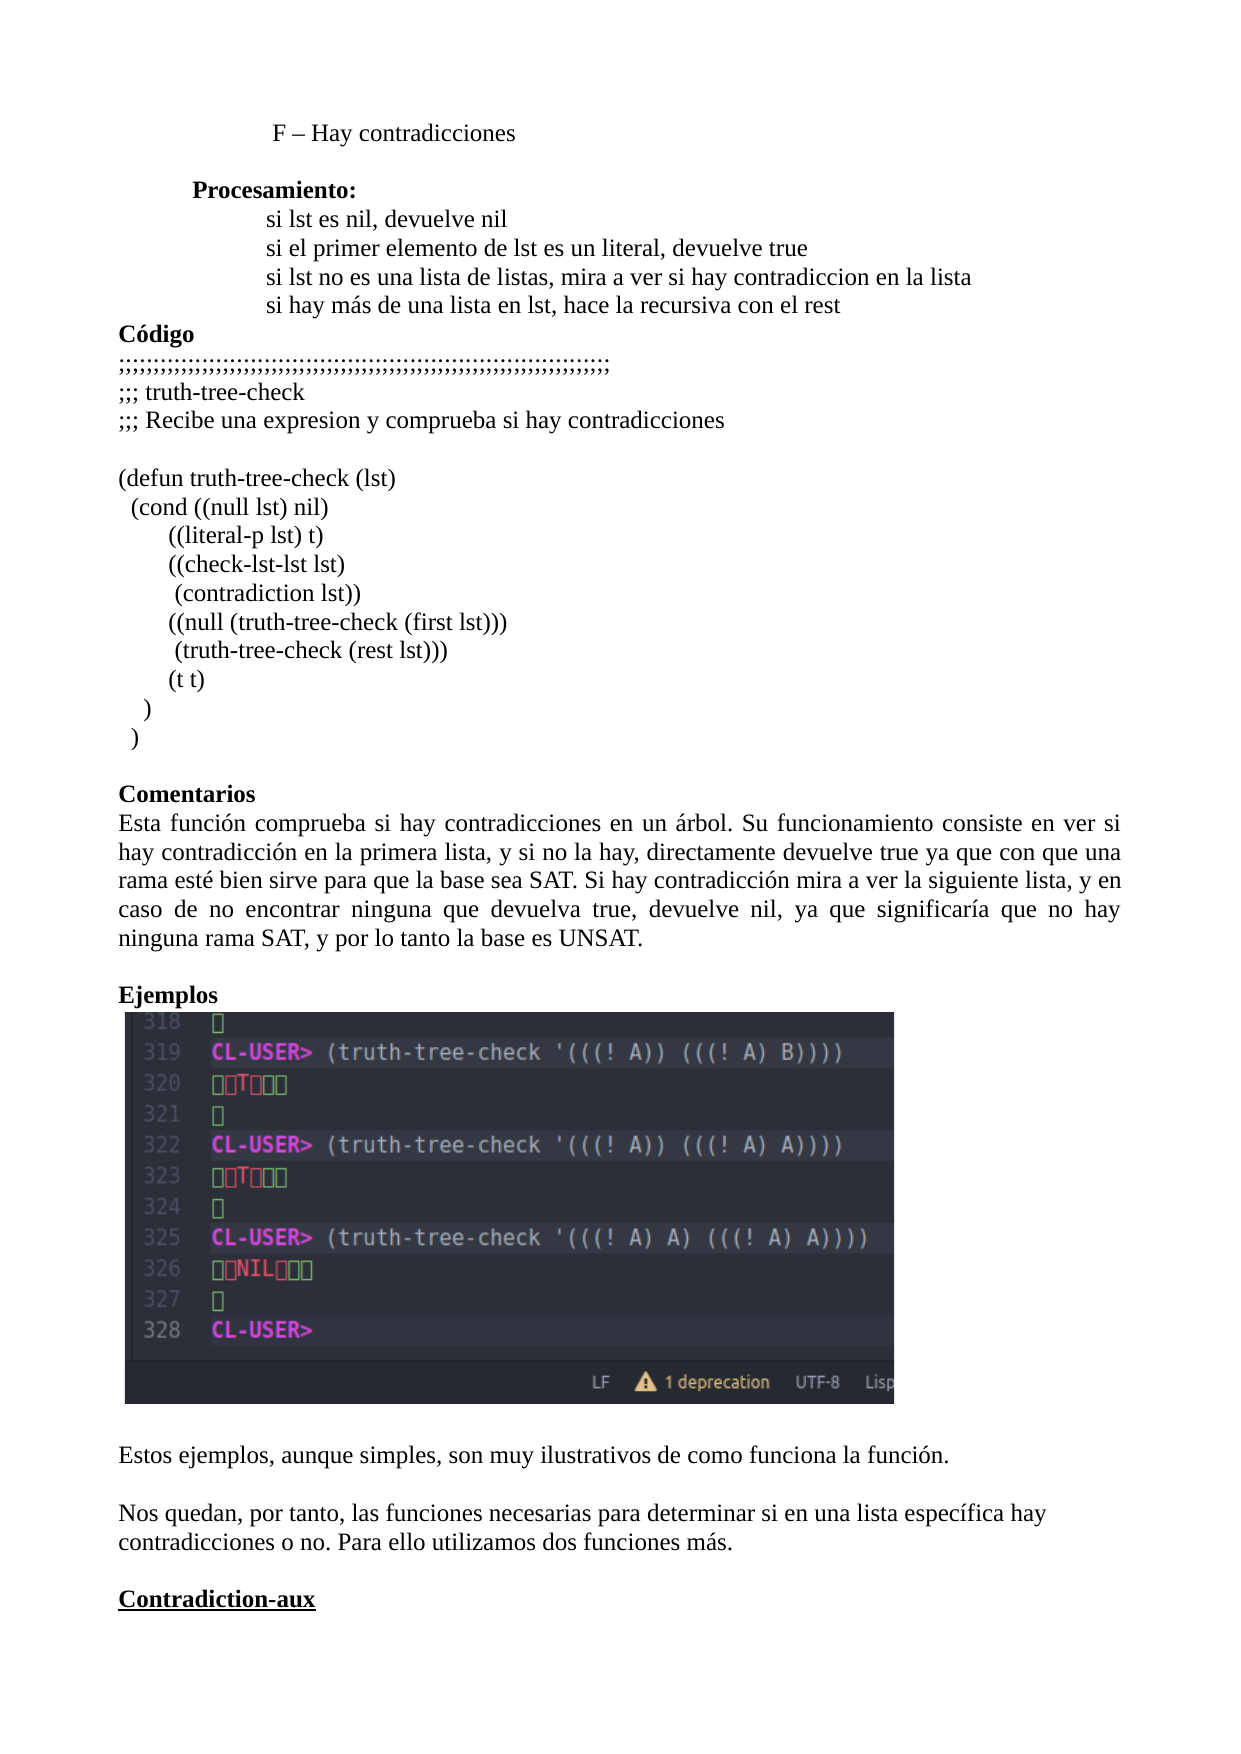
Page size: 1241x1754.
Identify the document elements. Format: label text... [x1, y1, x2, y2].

text ;;;;;;;;;;;;;;;;;;;;;;;;;;;;;;;;;;;;;;;;;;;;;;;;;;;;;;;;;;;;;;;;;;;;;;; [118, 348, 1122, 377]
text ;;; Recibe una expresion y comprueba si hay contradicciones [118, 406, 1122, 434]
text Contradiction-aux [118, 1584, 1122, 1613]
text Nos quedan, por tanto, las funciones necesarias para determinar si en una lista específica hay contradicciones o no. Para ello utilizamos dos funciones más. [118, 1498, 1122, 1556]
text (cond ((null lst) nil) [118, 492, 1122, 521]
text (defun truth-tree-check (lst) [118, 463, 1122, 492]
text ) [118, 693, 1122, 722]
text ;;; truth-tree-check [118, 377, 1122, 406]
text (contradiction lst)) [118, 578, 1122, 607]
text F – Hay contradicciones [118, 118, 1122, 147]
text Comentarios [118, 779, 1122, 808]
text si lst no es una lista de listas, mira a ver si hay contradiccion en la lista [118, 262, 1122, 291]
text ((literal-p lst) t) [118, 521, 1122, 549]
text Ejemplos [118, 981, 1122, 1009]
text Esta función comprueba si hay contradicciones en un árbol. Su funcionamiento consiste en ver si hay contradicción en la primera lista, y si no la hay, directamente devuelve true ya que con que una rama esté bien sirve para que la base sea SAT. Si hay contradicción mira a ver la siguiente lista, y en caso de no encontrar ninguna que devuelva true, devuelve nil, ya que significaría que no hay ninguna rama SAT, y por lo tanto la base es UNSAT. [118, 808, 1122, 952]
text ) [118, 722, 1122, 751]
text Estos ejemplos, aunque simples, son muy ilustrativos de como funciona la función. [118, 1441, 1122, 1469]
text (truth-tree-check (rest lst))) [118, 636, 1122, 664]
text si lst es nil, devuelve nil [118, 204, 1122, 233]
text ((null (truth-tree-check (first lst))) [118, 607, 1122, 636]
text ((check-lst-lst lst) [118, 549, 1122, 578]
text Procesamiento: [118, 176, 1122, 204]
text si hay más de una lista en lst, hace la recursiva con el rest [118, 291, 1122, 319]
text Código [118, 319, 1122, 348]
text si el primer elemento de lst es un literal, devuelve true [118, 233, 1122, 262]
text (t t) [118, 664, 1122, 693]
